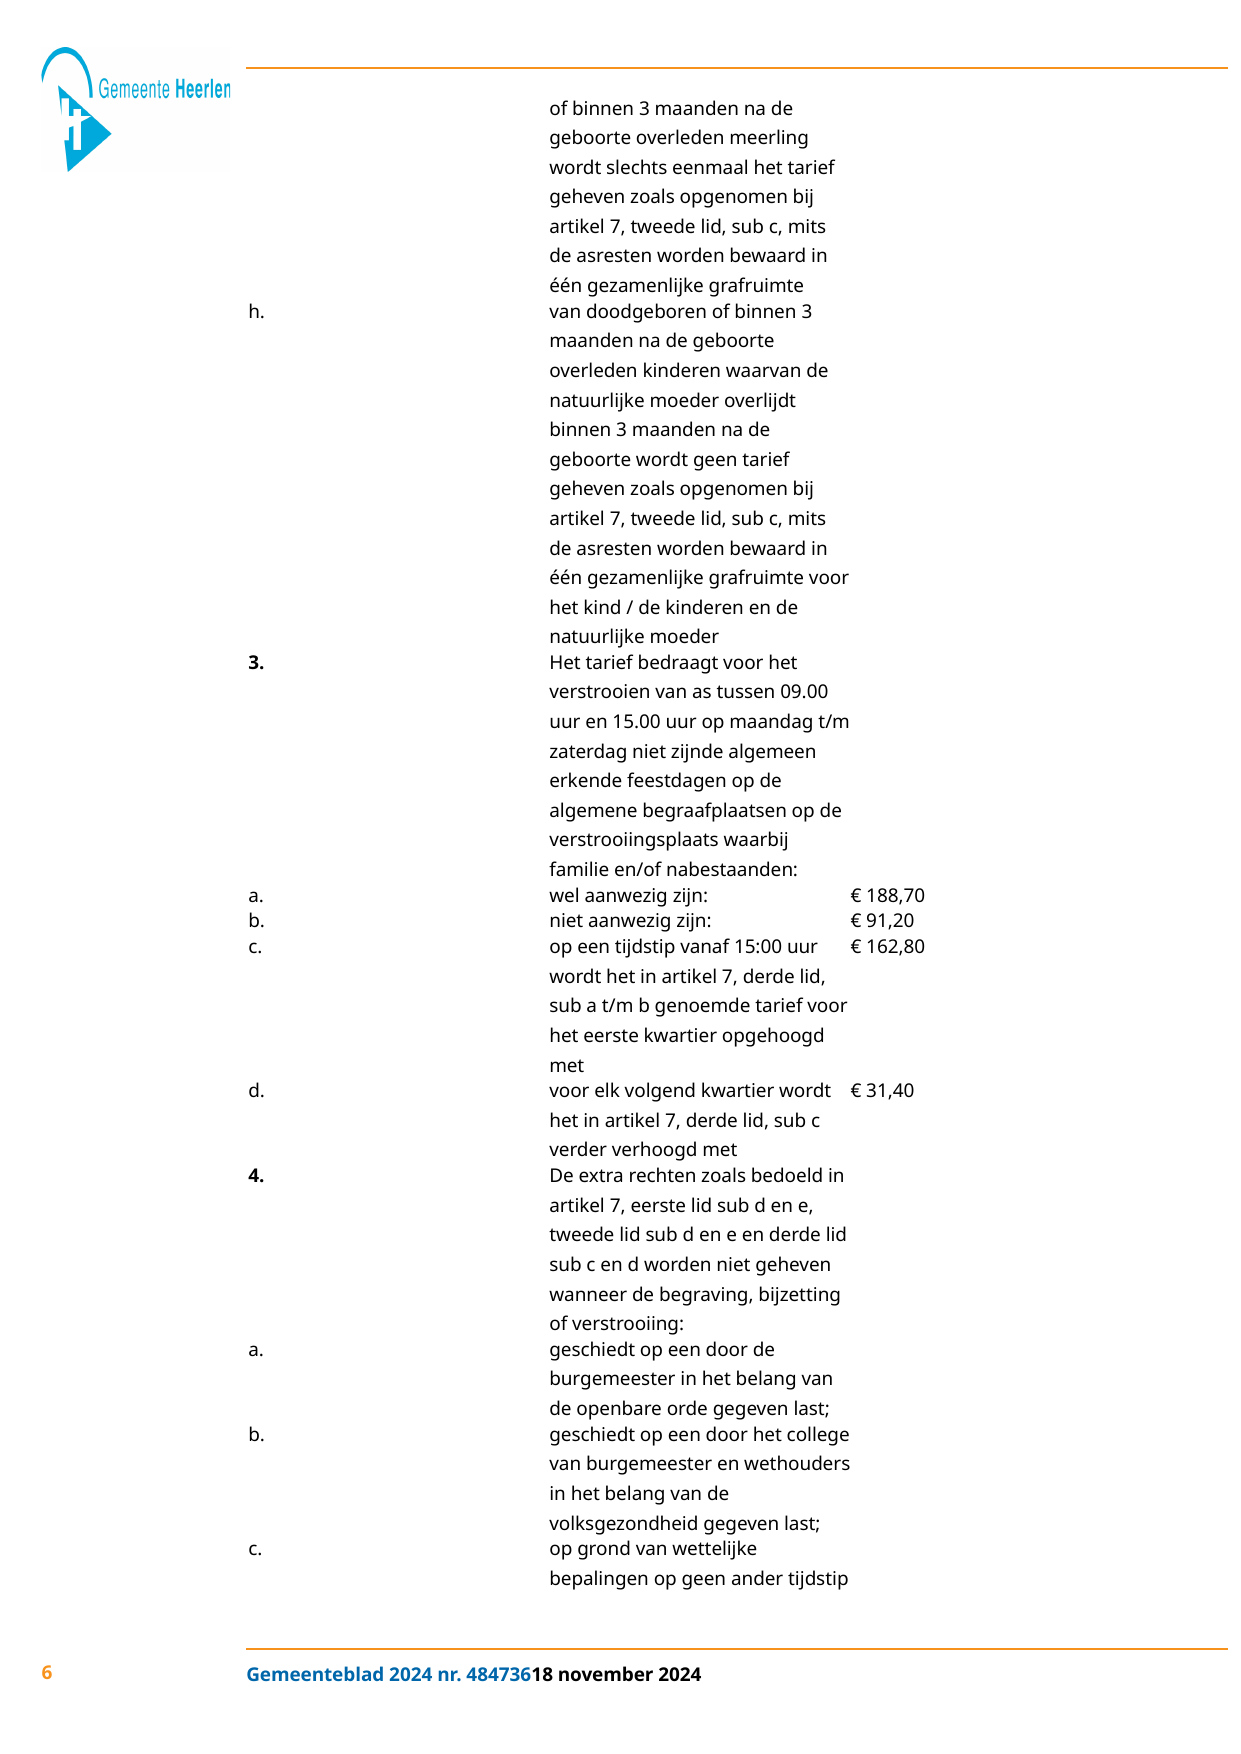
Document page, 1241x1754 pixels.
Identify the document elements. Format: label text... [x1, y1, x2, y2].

table_cell geschiedt op een door het college van burgemeester en wethouders in het belang van de volksgezondheid gegeven last; [549, 1421, 850, 1535]
table_cell [850, 1535, 1152, 1591]
table_cell Het tarief bedraagt voor het verstrooien van as tussen 09.00 uur en 15.00 uur op maandag t/m zaterdag niet zijnde algemeen erkende feestdagen op de algemene begraafplaatsen op de verstrooiingsplaats waarbij familie en/of nabestaanden: [549, 649, 850, 882]
table_cell wel aanwezig zijn: [549, 882, 850, 908]
table_cell op een tijdstip vanaf 15:00 uur wordt het in artikel 7, derde lid, sub a t/m b genoemde tarief voor het eerste kwartier opgehoogd met [549, 934, 850, 1077]
picture [41, 47, 231, 172]
table_cell [248, 95, 549, 298]
table_cell a. [248, 882, 549, 908]
table_cell 4. [248, 1163, 549, 1336]
table_cell niet aanwezig zijn: [549, 908, 850, 933]
table_cell c. [248, 1535, 549, 1591]
table_cell d. [248, 1078, 549, 1162]
table_cell [850, 298, 1152, 649]
table_cell € 188,70 [850, 882, 1152, 908]
table_cell [850, 1421, 1152, 1535]
table_cell van doodgeboren of binnen 3 maanden na de geboorte overleden kinderen waarvan de natuurlijke moeder overlijdt binnen 3 maanden na de geboorte wordt geen tarief geheven zoals opgenomen bij artikel 7, tweede lid, sub c, mits de asresten worden bewaard in één gezamenlijke grafruimte voor het kind / de kinderen en de natuurlijke moeder [549, 298, 850, 649]
table_cell 3. [248, 649, 549, 882]
picture [41, 47, 59, 70]
table_cell c. [248, 934, 549, 1077]
table_cell b. [248, 1421, 549, 1535]
table_cell a. [248, 1336, 549, 1421]
table_cell b. [248, 908, 549, 933]
table_cell [850, 1163, 1152, 1336]
table_cell geschiedt op een door de burgemeester in het belang van de openbare orde gegeven last; [549, 1336, 850, 1421]
table_cell € 91,20 [850, 908, 1152, 933]
table_cell [850, 95, 1152, 298]
table_cell h. [248, 298, 549, 649]
table_cell voor elk volgend kwartier wordt het in artikel 7, derde lid, sub c verder verhoogd met [549, 1078, 850, 1162]
table_cell € 31,40 [850, 1078, 1152, 1162]
table_cell op grond van wettelijke bepalingen op geen ander tijdstip [549, 1535, 850, 1591]
table_cell [850, 1336, 1152, 1421]
table_cell De extra rechten zoals bedoeld in artikel 7, eerste lid sub d en e, tweede lid sub d en e en derde lid sub c en d worden niet geheven wanneer de begraving, bijzetting of verstrooiing: [549, 1163, 850, 1336]
table_cell [850, 649, 1152, 882]
table_cell of binnen 3 maanden na de geboorte overleden meerling wordt slechts eenmaal het tarief geheven zoals opgenomen bij artikel 7, tweede lid, sub c, mits de asresten worden bewaard in één gezamenlijke grafruimte [549, 95, 850, 298]
table_cell € 162,80 [850, 934, 1152, 1077]
